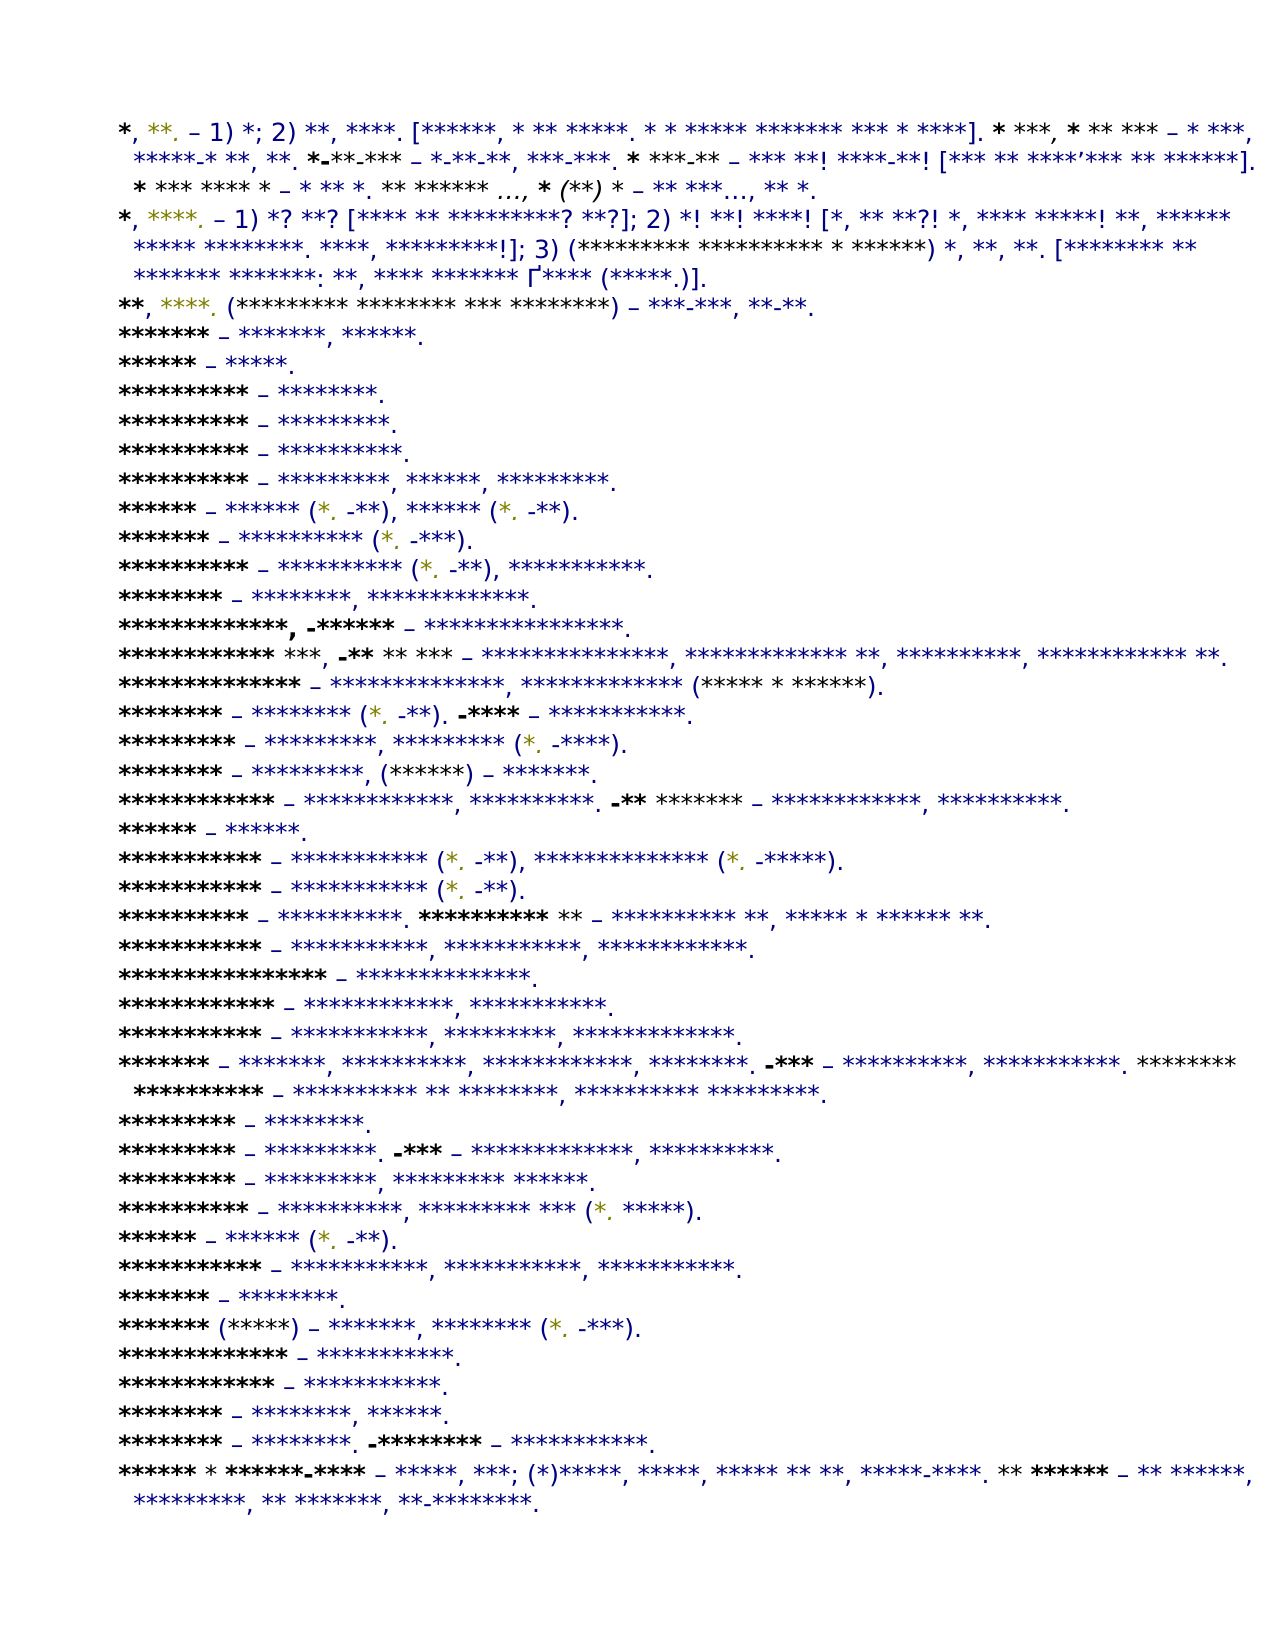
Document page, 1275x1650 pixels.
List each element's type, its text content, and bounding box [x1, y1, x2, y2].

text ******** – ********. -******** – ***********. [118, 1431, 1275, 1460]
text ******** – ******** (*. -**). -**** – ***********. [118, 701, 1275, 731]
text ********* – *********. -*** – *************, **********. [118, 1139, 1275, 1168]
text ********* – *********, ********* (*. -****). [118, 731, 1275, 760]
text ****** – *****. [118, 351, 1275, 381]
text ************ – ************, ***********. [118, 993, 1275, 1022]
text *********** – ***********, *********, *************. [118, 1022, 1275, 1051]
text ******** – ********, ******. [118, 1401, 1275, 1431]
text ****** – ******. [118, 818, 1275, 847]
text ******* – ********** (*. -***). [118, 526, 1275, 556]
text ************ – ************, **********. -** ******* – ************, **********. [118, 789, 1275, 818]
text *********** – *********** (*. -**), ************** (*. -*****). [118, 847, 1275, 876]
text *************, -****** – ****************. [118, 614, 1275, 643]
text ****** * ******-**** – *****, ***; (*)*****, *****, ***** ** **, *****-****. ** ****** – ** ******, *********, ** *******, **-********. [118, 1460, 1275, 1518]
text ************ – ***********. [118, 1372, 1275, 1401]
text ************ ***, -** ** *** – ***************, ************* **, **********, ************ **. [118, 643, 1275, 672]
text ******** – *********, (******) – *******. [118, 760, 1275, 789]
text *********** – *********** (*. -**). [118, 876, 1275, 906]
text *, ****. – 1) *? **? [**** ** *********? **?]; 2) *! **! ****! [*, ** **?! *, **** *****! **, ****** ***** ********. ****, *********!]; 3) (********* ********** * ******) *, **, **. [******** ** ******* *******: **, **** ******* Ґ**** (*****.)]. [118, 206, 1275, 293]
text ************* – ***********. [118, 1343, 1275, 1372]
text ********** – *********. [118, 410, 1275, 439]
text **, ****. (********* ******** *** ********) – ***-***, **-**. [118, 293, 1275, 322]
text ********** – ********** (*. -**), ***********. [118, 556, 1275, 585]
text ******** – ********, *************. [118, 585, 1275, 614]
text ****** – ****** (*. -**), ****** (*. -**). [118, 497, 1275, 526]
text ********** – ********. [118, 381, 1275, 410]
text ************** – **************, ************* (***** * ******). [118, 672, 1275, 701]
text ********** – **********. ********** ** – ********** **, ***** * ****** **. [118, 906, 1275, 935]
text *********** – ***********, ***********, ************. [118, 935, 1275, 964]
text *********** – ***********, ***********, ***********. [118, 1256, 1275, 1285]
text **************** – **************. [118, 964, 1275, 993]
text ******* – *******, **********, ************, ********. -*** – **********, ***********. ******** ********** – ********** ** ********, ********** *********. [118, 1051, 1275, 1110]
text *, **. – 1) *; 2) **, ****. [******, * ** *****. * * ***** ******* *** * ****]. * ***, * ** *** – * ***, *****-* **, **. *-**-*** – *-**-**, ***-***. * ***-** – *** **! ****-**! [*** ** ****’*** ** ******]. * *** **** * – * ** *. ** ****** …, * (**) * – ** ***…, ** *. [118, 118, 1275, 206]
text ******* – ********. [118, 1285, 1275, 1314]
text ******* (*****) – *******, ******** (*. -***). [118, 1314, 1275, 1343]
text ******* – *******, ******. [118, 322, 1275, 351]
text ********** – *********, ******, *********. [118, 468, 1275, 497]
text ****** – ****** (*. -**). [118, 1226, 1275, 1256]
text ********* – ********. [118, 1110, 1275, 1139]
text ********* – *********, ********* ******. [118, 1168, 1275, 1197]
text ********** – **********, ********* *** (*. *****). [118, 1197, 1275, 1226]
text ********** – **********. [118, 439, 1275, 468]
